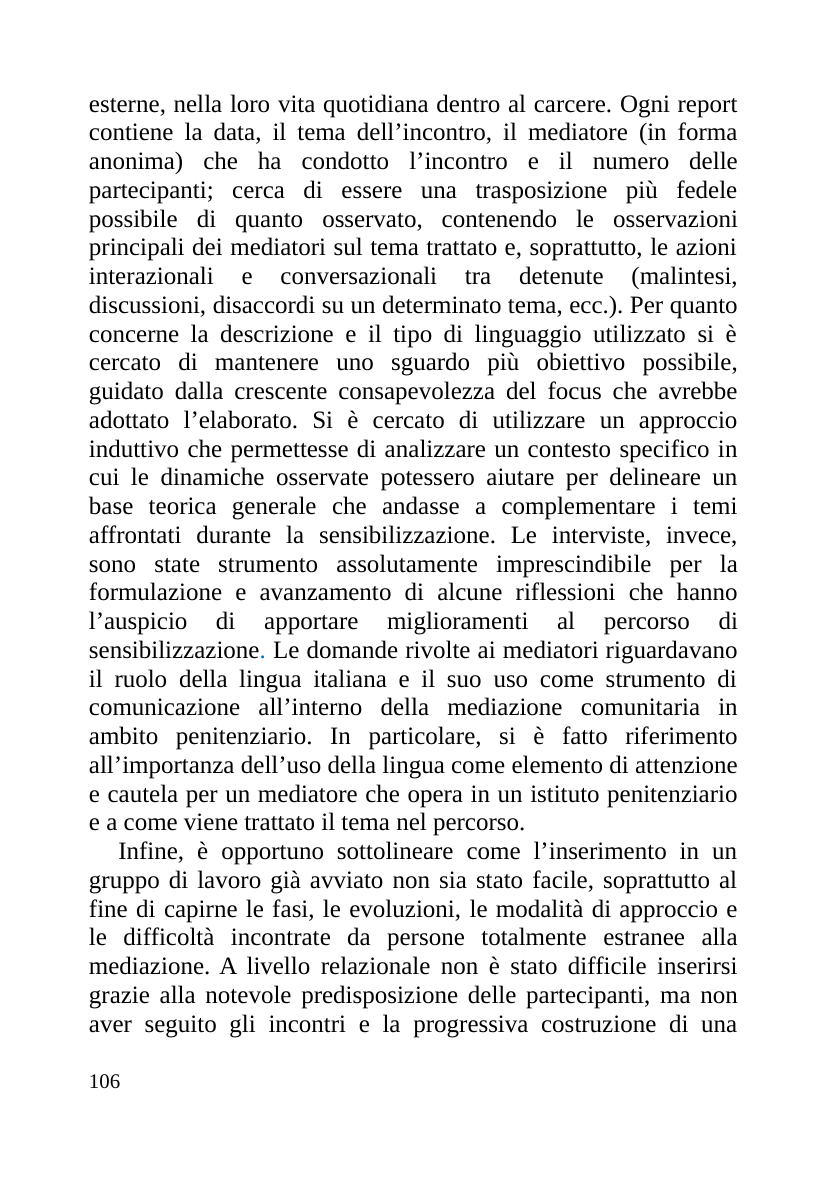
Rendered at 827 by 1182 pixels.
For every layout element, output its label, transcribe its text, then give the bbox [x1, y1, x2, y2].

text esterne, nella loro vita quotidiana dentro al carcere. Ogni report contiene la data, il tema dell’incontro, il mediatore (in forma anonima) che ha condotto l’incontro e il numero delle partecipanti; cerca di essere una trasposizione più fedele possibile di quanto osservato, contenendo le osservazioni principali dei mediatori sul tema trattato e, soprattutto, le azioni interazionali e conversazionali tra detenute (malintesi, discussioni, disaccordi su un determinato tema, ecc.). Per quanto concerne la descrizione e il tipo di linguaggio utilizzato si è cercato di mantenere uno sguardo più obiettivo possibile, guidato dalla crescente consapevolezza del focus che avrebbe adottato l’elaborato. Si è cercato di utilizzare un approccio induttivo che permettesse di analizzare un contesto specifico in cui le dinamiche osservate potessero aiutare per delineare un base teorica generale che andasse a complementare i temi affrontati durante la sensibilizzazione. Le interviste, invece, sono state strumento assolutamente imprescindibile per la formulazione e avanzamento di alcune riflessioni che hanno l’auspicio di apportare miglioramenti al percorso di sensibilizzazione. Le domande rivolte ai mediatori riguardavano il ruolo della lingua italiana e il suo uso come strumento di comunicazione all’interno della mediazione comunitaria in ambito penitenziario. In particolare, si è fatto riferimento all’importanza dell’uso della lingua come elemento di attenzione e cautela per un mediatore che opera in un istituto penitenziario e a come viene trattato il tema nel percorso. [89, 89, 738, 836]
text Infine, è opportuno sottolineare come l’inserimento in un gruppo di lavoro già avviato non sia stato facile, soprattutto al fine di capirne le fasi, le evoluzioni, le modalità di approccio e le difficoltà incontrate da persone totalmente estranee alla mediazione. A livello relazionale non è stato difficile inserirsi grazie alla notevole predisposizione delle partecipanti, ma non aver seguito gli incontri e la progressiva costruzione di una [89, 836, 738, 1037]
